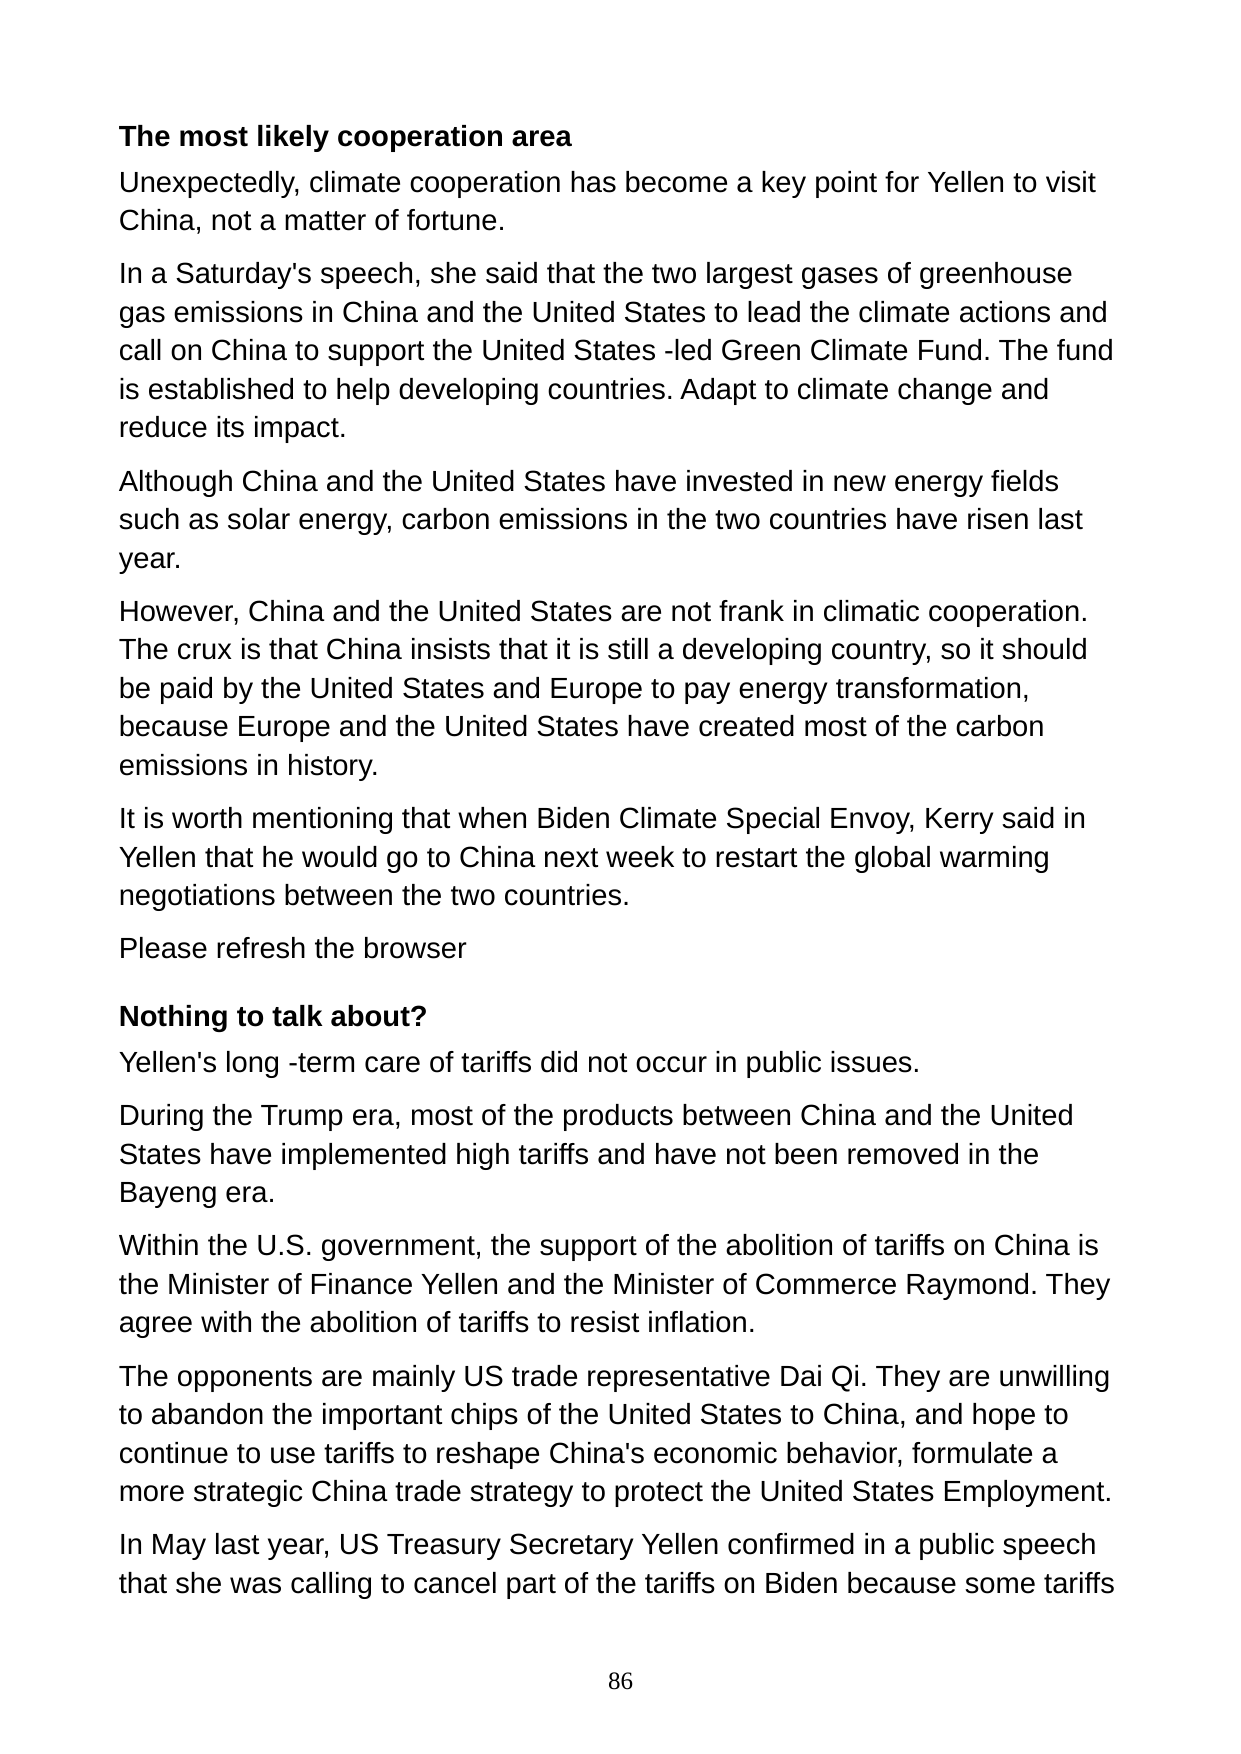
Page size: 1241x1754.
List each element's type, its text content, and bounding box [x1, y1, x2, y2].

text Please refresh the browser [118, 931, 1122, 965]
text It is worth mentioning that when Biden Climate Special Envoy, Kerry said in Yellen that he would go to China next week to restart the global warming negotiations between the two countries. [118, 801, 1122, 912]
text The opponents are mainly US trade representative Dai Qi. They are unwilling to abandon the important chips of the United States to China, and hope to continue to use tariffs to reshape China's economic behavior, formulate a more strategic China trade strategy to protect the United States Employment. [118, 1358, 1122, 1508]
text Within the U.S. government, the support of the abolition of tariffs on China is the Minister of Finance Yellen and the Minister of Commerce Raymond. They agree with the abolition of tariffs to resist inflation. [118, 1228, 1122, 1339]
subtitle The most likely cooperation area [118, 118, 1122, 152]
text In a Saturday's speech, she said that the two largest gases of greenhouse gas emissions in China and the United States to lead the climate actions and call on China to support the United States -led Green Climate Fund. The fund is established to help developing countries. Adapt to climate change and reduce its impact. [118, 256, 1122, 444]
text Yellen's long -term care of tariffs did not occur in public issues. [118, 1045, 1122, 1078]
text Unexpectedly, climate cooperation has become a key point for Yellen to visit China, not a matter of fortune. [118, 164, 1122, 237]
text During the Trump era, most of the products between China and the United States have implemented high tariffs and have not been removed in the Bayeng era. [118, 1098, 1122, 1209]
text However, China and the United States are not frank in climatic cooperation. The crux is that China insists that it is still a developing country, so it should be paid by the United States and Europe to pay energy transformation, because Europe and the United States have created most of the carbon emissions in history. [118, 594, 1122, 781]
subtitle Nothing to talk about? [118, 999, 1122, 1032]
text Although China and the United States have invested in new energy fields such as solar energy, carbon emissions in the two countries have risen last year. [118, 463, 1122, 574]
text In May last year, US Treasury Secretary Yellen confirmed in a public speech that she was calling to cancel part of the tariffs on Biden because some tariffs [118, 1527, 1122, 1599]
